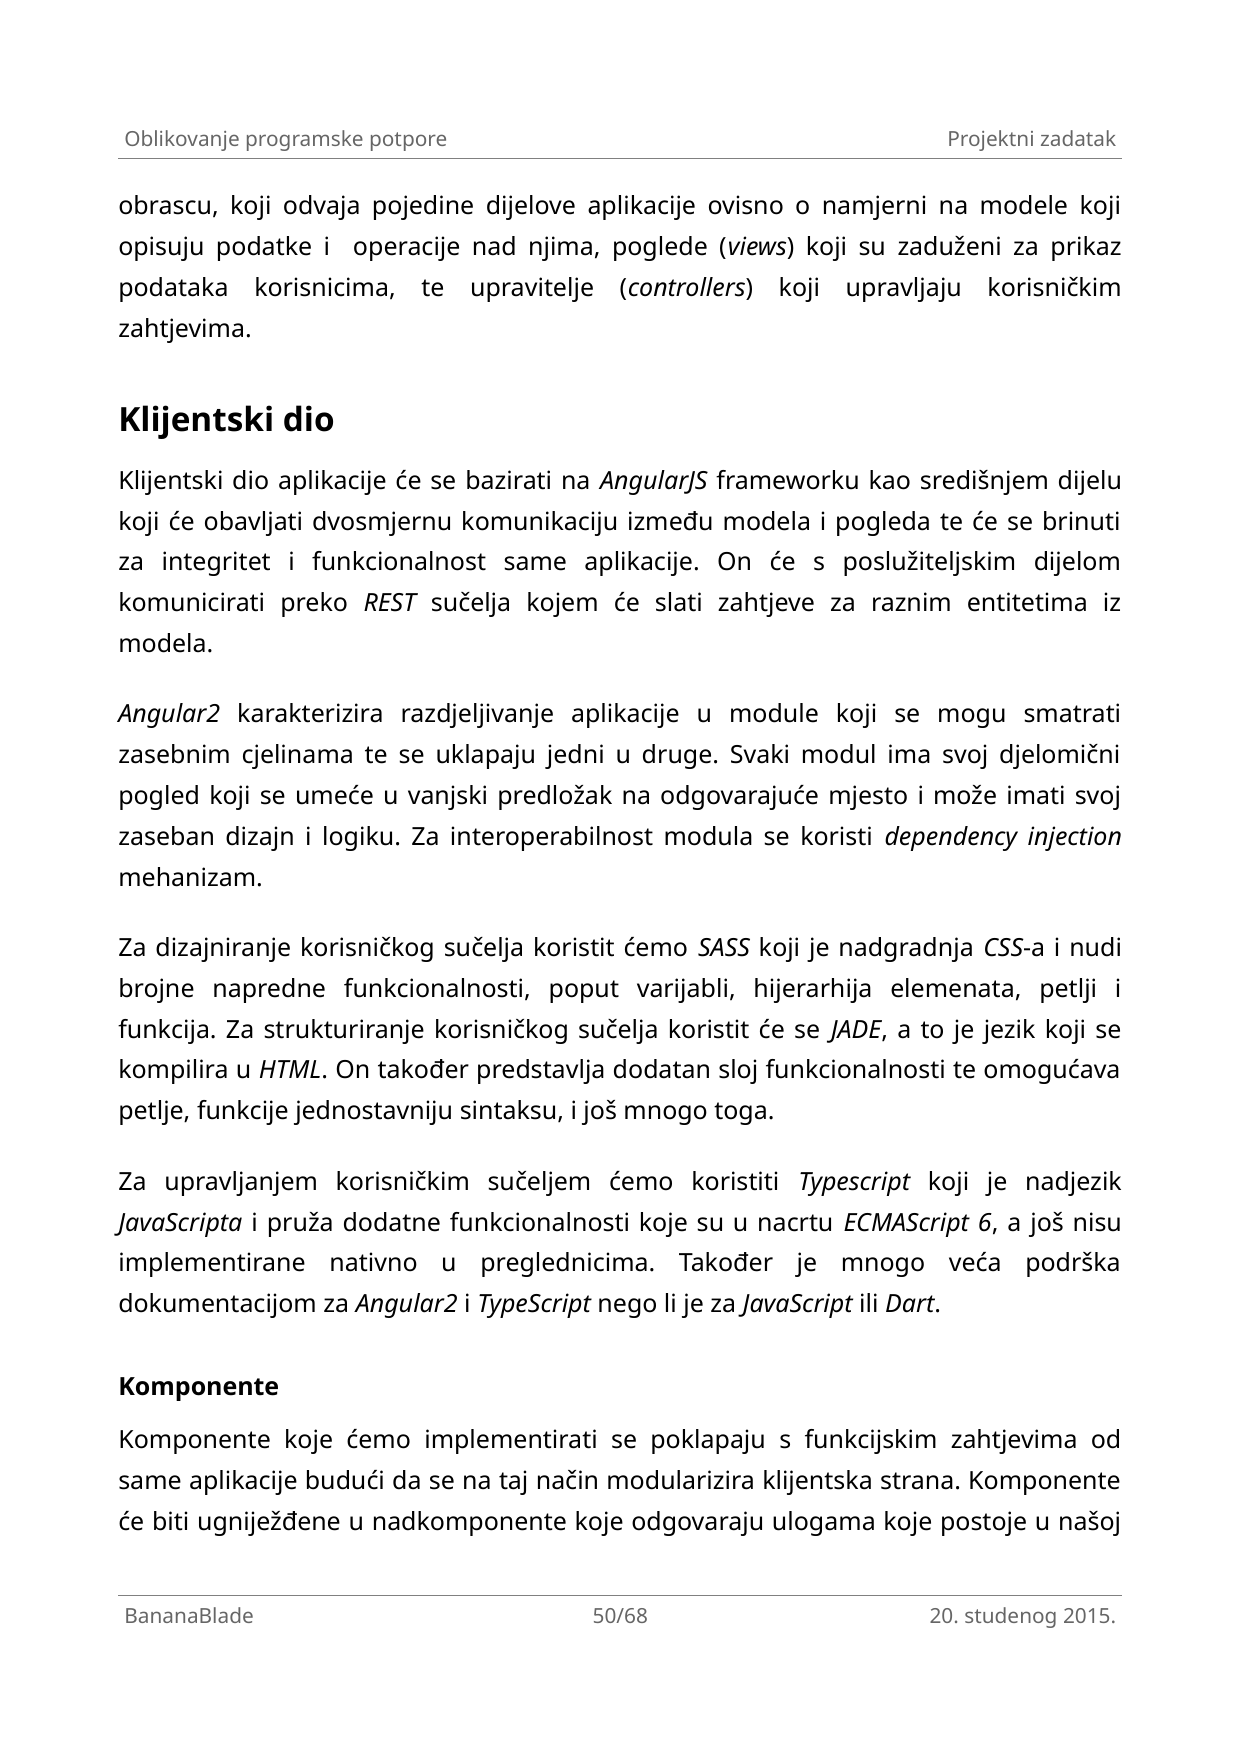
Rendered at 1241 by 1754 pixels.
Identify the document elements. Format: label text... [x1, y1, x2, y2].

text Za dizajniranje korisničkog sučelja koristit ćemo SASS koji je nadgradnja CSS-a i nudi brojne napredne funkcionalnosti, poput varijabli, hijerarhija elemenata, petlji i funkcija. Za strukturiranje korisničkog sučelja koristit će se JADE, a to je jezik koji se kompilira u HTML. On također predstavlja dodatan sloj funkcionalnosti te omogućava petlje, funkcije jednostavniju sintaksu, i još mnogo toga. [118, 930, 1122, 1127]
text Za upravljanjem korisničkim sučeljem ćemo koristiti Typescript koji je nadjezik JavaScripta i pruža dodatne funkcionalnosti koje su u nacrtu ECMAScript 6, a još nisu implementirane nativno u preglednicima. Također je mnogo veća podrška dokumentacijom za Angular2 i TypeScript nego li je za JavaScript ili Dart. [118, 1163, 1122, 1320]
text obrascu, koji odvaja pojedine dijelove aplikacije ovisno o namjerni na modele koji opisuju podatke i operacije nad njima, poglede (views) koji su zaduženi za prikaz podataka korisnicima, te upravitelje (controllers) koji upravljaju korisničkim zahtjevima. [118, 188, 1122, 344]
text Klijentski dio aplikacije će se bazirati na AngularJS frameworku kao središnjem dijelu koji će obavljati dvosmjernu komunikaciju između modela i pogleda te će se brinuti za integritet i funkcionalnost same aplikacije. On će s poslužiteljskim dijelom komunicirati preko REST sučelja kojem će slati zahtjeve za raznim entitetima iz modela. [118, 462, 1122, 660]
text Angular2 karakterizira razdjeljivanje aplikacije u module koji se mogu smatrati zasebnim cjelinama te se uklapaju jedni u druge. Svaki modul ima svoj djelomični pogled koji se umeće u vanjski predložak na odgovarajuće mjesto i može imati svoj zaseban dizajn i logiku. Za interoperabilnost modula se koristi dependency injection mehanizam. [118, 696, 1122, 893]
subtitle Klijentski dio [118, 395, 1122, 441]
text Komponente koje ćemo implementirati se poklapaju s funkcijskim zahtjevima od same aplikacije budući da se na taj način modularizira klijentska strana. Komponente će biti ugniježđene u nadkomponente koje odgovaraju ulogama koje postoje u našoj [118, 1422, 1122, 1538]
subtitle Komponente [118, 1369, 1122, 1403]
